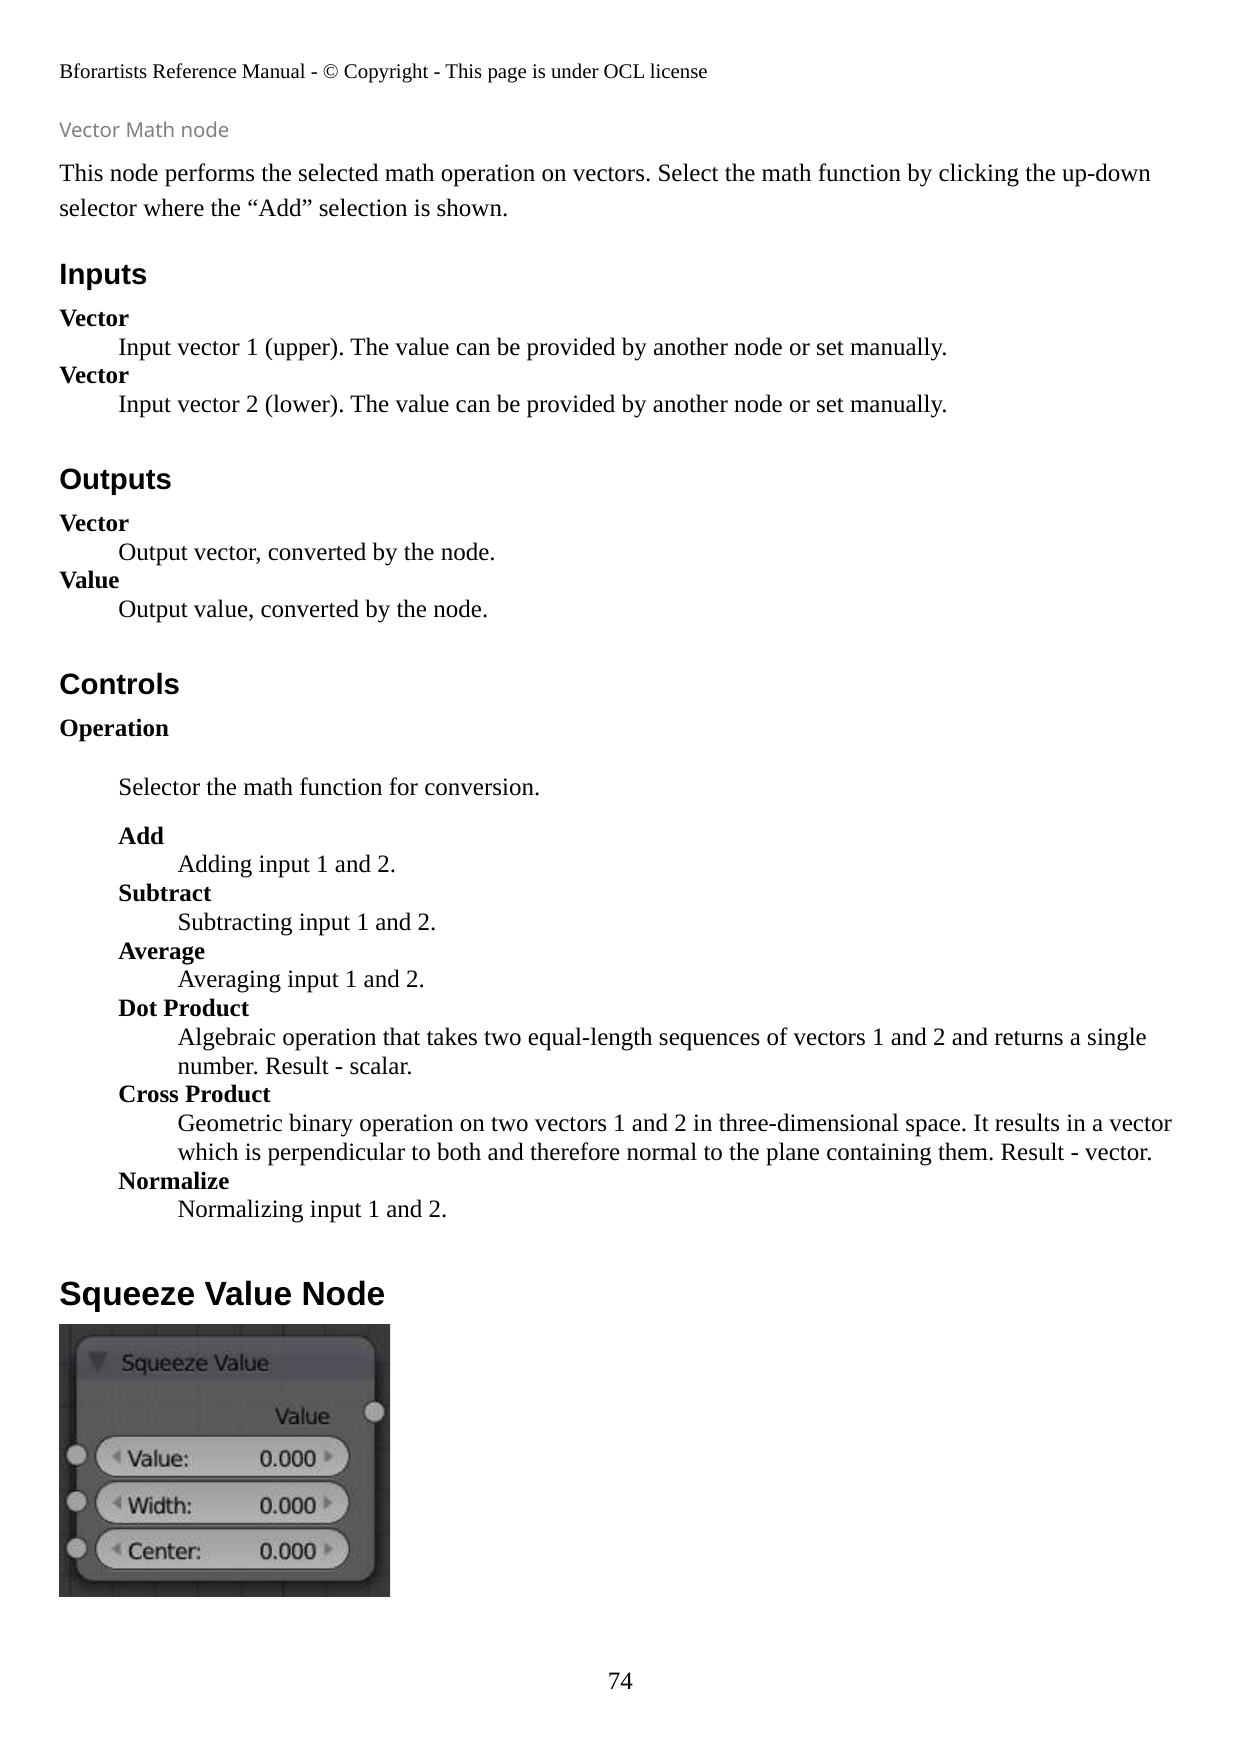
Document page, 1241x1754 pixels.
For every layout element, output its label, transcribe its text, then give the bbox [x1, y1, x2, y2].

subtitle Vector [59, 360, 1181, 389]
subtitle Dot Product [118, 993, 1181, 1022]
text Selector the math function for conversion. [118, 772, 1181, 800]
subtitle Inputs [59, 257, 1181, 290]
text Vector Math node [59, 113, 1181, 144]
list Input vector 1 (upper). The value can be provided by another node or set manually. [118, 332, 1181, 360]
list Subtracting input 1 and 2. [177, 907, 1181, 936]
subtitle Operation [59, 713, 1181, 742]
list Output vector, converted by the node. [118, 537, 1181, 566]
subtitle Average [118, 936, 1181, 964]
subtitle Value [59, 566, 1181, 594]
subtitle Add [118, 821, 1181, 849]
subtitle Outputs [59, 462, 1181, 496]
subtitle Controls [59, 667, 1181, 701]
subtitle Cross Product [118, 1079, 1181, 1108]
list Averaging input 1 and 2. [177, 964, 1181, 993]
subtitle Vector [59, 303, 1181, 332]
subtitle Vector [59, 508, 1181, 537]
subtitle Normalize [118, 1166, 1181, 1194]
list Output value, converted by the node. [118, 594, 1181, 623]
picture [59, 1324, 391, 1597]
list Algebraic operation that takes two equal-length sequences of vectors 1 and 2 and returns a single number. Result - scalar. [177, 1022, 1181, 1079]
list Normalizing input 1 and 2. [177, 1194, 1181, 1223]
list Geometric binary operation on two vectors 1 and 2 in three-dimensional space. It results in a vector which is perpendicular to both and therefore normal to the plane containing them. Result - vector. [177, 1108, 1181, 1166]
text This node performs the selected math operation on vectors. Select the math function by clicking the up-down selector where the “Add” selection is shown. [59, 158, 1181, 222]
list Input vector 2 (lower). The value can be provided by another node or set manually. [118, 389, 1181, 418]
subtitle Squeeze Value Node [59, 1273, 1181, 1312]
list Adding input 1 and 2. [177, 849, 1181, 878]
subtitle Subtract [118, 878, 1181, 907]
